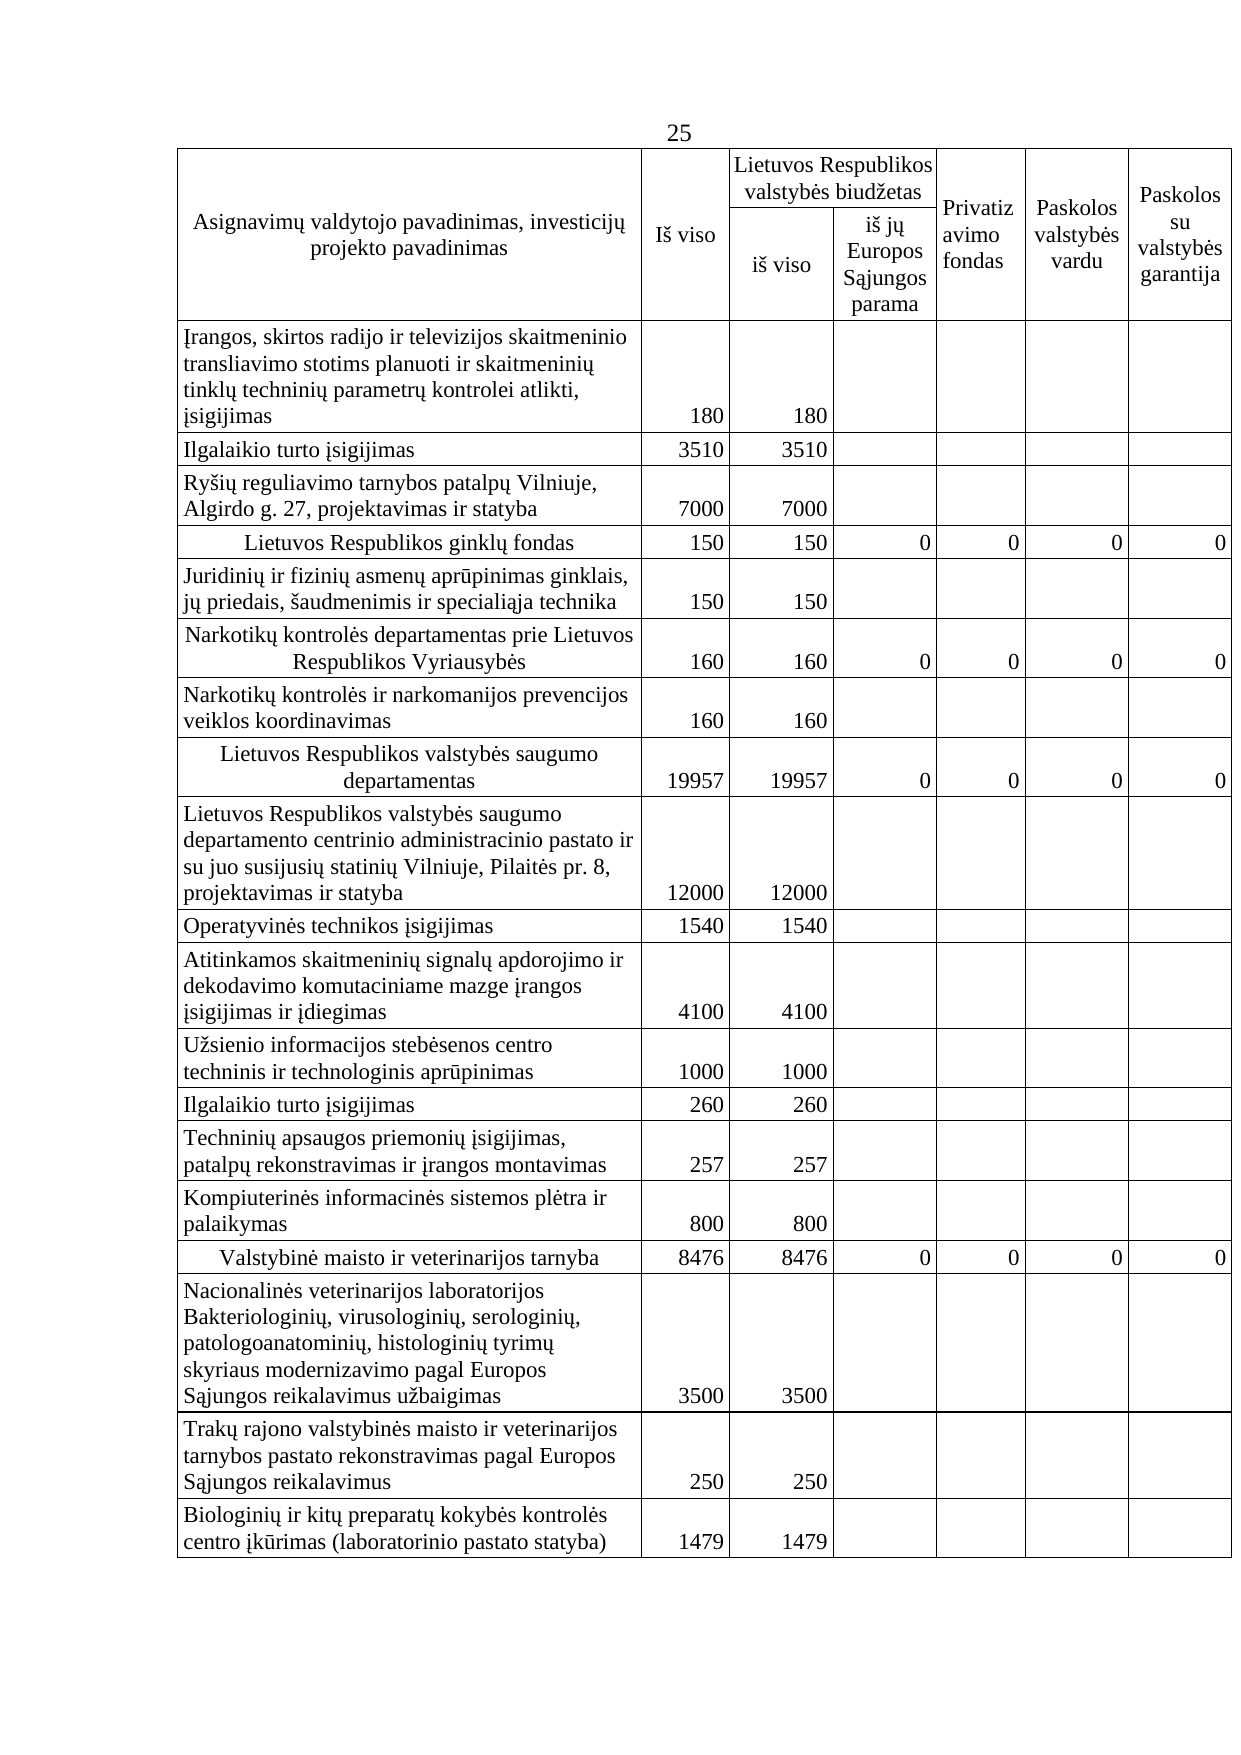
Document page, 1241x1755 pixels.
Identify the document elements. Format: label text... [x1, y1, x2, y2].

table_cell [1129, 797, 1231, 908]
table_cell [1026, 321, 1128, 432]
table_cell Trakų rajono valstybinės maisto ir veterinarijos tarnybos pastato rekonstravimas pagal Europos Sąjungos reikalavimus [178, 1413, 641, 1497]
table_cell Ilgalaikio turto įsigijimas [178, 1088, 641, 1120]
table_cell 19957 [730, 738, 833, 796]
table_cell [834, 1413, 936, 1497]
table_cell 160 [642, 619, 729, 677]
table_cell Ryšių reguliavimo tarnybos patalpų Vilniuje, Algirdo g. 27, projektavimas ir statyba [178, 466, 641, 524]
table_cell [1026, 1121, 1128, 1180]
table_header Privatizavimo fondas [937, 149, 1025, 319]
table_header Asignavimų valdytojo pavadinimas, investicijų projekto pavadinimas [178, 149, 641, 319]
table_cell Atitinkamos skaitmeninių signalų apdorojimo ir dekodavimo komutaciniame mazge įrangos įsigijimas ir įdiegimas [178, 943, 641, 1028]
table_cell 0 [1129, 1241, 1231, 1273]
table_cell 0 [834, 619, 936, 677]
table_cell 0 [937, 1241, 1025, 1273]
table_cell [937, 678, 1025, 737]
table_cell [1026, 678, 1128, 737]
table_cell [937, 321, 1025, 432]
table_cell 0 [1026, 1241, 1128, 1273]
table_cell 7000 [642, 466, 729, 524]
table_cell 0 [834, 526, 936, 558]
table_cell Įrangos, skirtos radijo ir televizijos skaitmeninio transliavimo stotims planuoti ir skaitmeninių tinklų techninių parametrų kontrolei atlikti, įsigijimas [178, 321, 641, 432]
table_cell [834, 797, 936, 908]
table_cell 260 [730, 1088, 833, 1120]
table_cell [937, 1088, 1025, 1120]
table_cell [834, 559, 936, 617]
table_cell 0 [1026, 619, 1128, 677]
table_cell 150 [730, 526, 833, 558]
table_cell [834, 1029, 936, 1087]
table_cell 0 [834, 738, 936, 796]
table_cell 8476 [642, 1241, 729, 1273]
table_cell [937, 1029, 1025, 1087]
table_cell [834, 1181, 936, 1239]
table_cell [937, 943, 1025, 1028]
table_cell iš jų Europos Sąjungos parama [834, 208, 936, 319]
table_cell 1479 [642, 1499, 729, 1557]
table_cell [1026, 1413, 1128, 1497]
table_cell Narkotikų kontrolės departamentas prie Lietuvos Respublikos Vyriausybės [178, 619, 641, 677]
table_header Paskolos valstybės vardu [1026, 149, 1128, 319]
table_cell [937, 1274, 1025, 1411]
table_cell 0 [1026, 526, 1128, 558]
table_cell [937, 559, 1025, 617]
table_cell [937, 433, 1025, 465]
table_cell [834, 433, 936, 465]
table_cell [1026, 433, 1128, 465]
table_cell 257 [730, 1121, 833, 1180]
table_cell [937, 466, 1025, 524]
table_cell 7000 [730, 466, 833, 524]
table_cell 0 [1026, 738, 1128, 796]
table_cell 1000 [730, 1029, 833, 1087]
table_cell 150 [730, 559, 833, 617]
table_cell Juridinių ir fizinių asmenų aprūpinimas ginklais, jų priedais, šaudmenimis ir specialiąja technika [178, 559, 641, 617]
table_cell 3510 [730, 433, 833, 465]
table_cell [1026, 943, 1128, 1028]
table_cell 0 [1129, 738, 1231, 796]
table_cell [1129, 1121, 1231, 1180]
table_cell 160 [730, 619, 833, 677]
table_cell 19957 [642, 738, 729, 796]
table_cell Narkotikų kontrolės ir narkomanijos prevencijos veiklos koordinavimas [178, 678, 641, 737]
table_cell [1129, 943, 1231, 1028]
table_cell [937, 1413, 1025, 1497]
table_cell [1026, 1274, 1128, 1411]
table_cell [834, 1121, 936, 1180]
table_cell [834, 1499, 936, 1557]
table_cell 1540 [730, 910, 833, 942]
table_cell 0 [834, 1241, 936, 1273]
table_cell [834, 910, 936, 942]
table_cell [1026, 1029, 1128, 1087]
table_cell [1026, 559, 1128, 617]
table_cell [1129, 1088, 1231, 1120]
table_cell Lietuvos Respublikos valstybės saugumo departamentas [178, 738, 641, 796]
table_cell [1026, 1499, 1128, 1557]
table_cell [1129, 910, 1231, 942]
table_cell 0 [1129, 619, 1231, 677]
table_cell 4100 [730, 943, 833, 1028]
table_cell Nacionalinės veterinarijos laboratorijos Bakteriologinių, virusologinių, serologinių, patologoanatominių, histologinių tyrimų skyriaus modernizavimo pagal Europos Sąjungos reikalavimus užbaigimas [178, 1274, 641, 1411]
table_cell [1129, 1274, 1231, 1411]
table_cell [937, 910, 1025, 942]
table_cell [1026, 1181, 1128, 1239]
table_cell 180 [642, 321, 729, 432]
table_cell Lietuvos Respublikos valstybės saugumo departamento centrinio administracinio pastato ir su juo susijusių statinių Vilniuje, Pilaitės pr. 8, projektavimas ir statyba [178, 797, 641, 908]
table_cell [937, 1181, 1025, 1239]
table_cell 160 [730, 678, 833, 737]
table_cell Lietuvos Respublikos ginklų fondas [178, 526, 641, 558]
table_cell [834, 678, 936, 737]
table_cell [834, 466, 936, 524]
table_cell 1479 [730, 1499, 833, 1557]
table_cell 12000 [642, 797, 729, 908]
table_cell [1129, 678, 1231, 737]
table_cell [1129, 559, 1231, 617]
table_cell 260 [642, 1088, 729, 1120]
table_cell 800 [730, 1181, 833, 1239]
table_cell [1129, 433, 1231, 465]
table_cell [834, 943, 936, 1028]
table_cell 3510 [642, 433, 729, 465]
table_cell Operatyvinės technikos įsigijimas [178, 910, 641, 942]
table_cell [1129, 1413, 1231, 1497]
table_cell [937, 1499, 1025, 1557]
table_cell 12000 [730, 797, 833, 908]
table_cell Kompiuterinės informacinės sistemos plėtra ir palaikymas [178, 1181, 641, 1239]
table_cell 250 [730, 1413, 833, 1497]
table_cell [1129, 1181, 1231, 1239]
table_cell 3500 [642, 1274, 729, 1411]
table_cell 1540 [642, 910, 729, 942]
table_cell 250 [642, 1413, 729, 1497]
table_cell [1026, 797, 1128, 908]
table_cell iš viso [730, 208, 833, 319]
table_cell [1129, 1499, 1231, 1557]
table_cell 150 [642, 559, 729, 617]
table_cell [937, 1121, 1025, 1180]
table_header Paskolos su valstybės garantija [1129, 149, 1231, 319]
table_header Lietuvos Respublikos valstybės biudžetas [730, 149, 936, 207]
table_cell [1026, 1088, 1128, 1120]
table_header Iš viso [642, 149, 729, 319]
table_cell [834, 1274, 936, 1411]
table_cell 1000 [642, 1029, 729, 1087]
table_cell 3500 [730, 1274, 833, 1411]
table_cell Valstybinė maisto ir veterinarijos tarnyba [178, 1241, 641, 1273]
table_cell 257 [642, 1121, 729, 1180]
table_cell [1129, 1029, 1231, 1087]
table_cell Ilgalaikio turto įsigijimas [178, 433, 641, 465]
table_cell 0 [937, 619, 1025, 677]
table_cell 0 [937, 738, 1025, 796]
table_cell 180 [730, 321, 833, 432]
table_cell 150 [642, 526, 729, 558]
table_cell [834, 321, 936, 432]
table_cell Techninių apsaugos priemonių įsigijimas, patalpų rekonstravimas ir įrangos montavimas [178, 1121, 641, 1180]
table_cell 800 [642, 1181, 729, 1239]
table_cell 0 [1129, 526, 1231, 558]
table_cell [1026, 910, 1128, 942]
table_cell [834, 1088, 936, 1120]
table_cell 160 [642, 678, 729, 737]
table_cell 0 [937, 526, 1025, 558]
table_cell [1129, 466, 1231, 524]
table_cell [1129, 321, 1231, 432]
table_cell [937, 797, 1025, 908]
table_cell 4100 [642, 943, 729, 1028]
table_cell Biologinių ir kitų preparatų kokybės kontrolės centro įkūrimas (laboratorinio pastato statyba) [178, 1499, 641, 1557]
table_cell Užsienio informacijos stebėsenos centro techninis ir technologinis aprūpinimas [178, 1029, 641, 1087]
table_cell 8476 [730, 1241, 833, 1273]
table_cell [1026, 466, 1128, 524]
